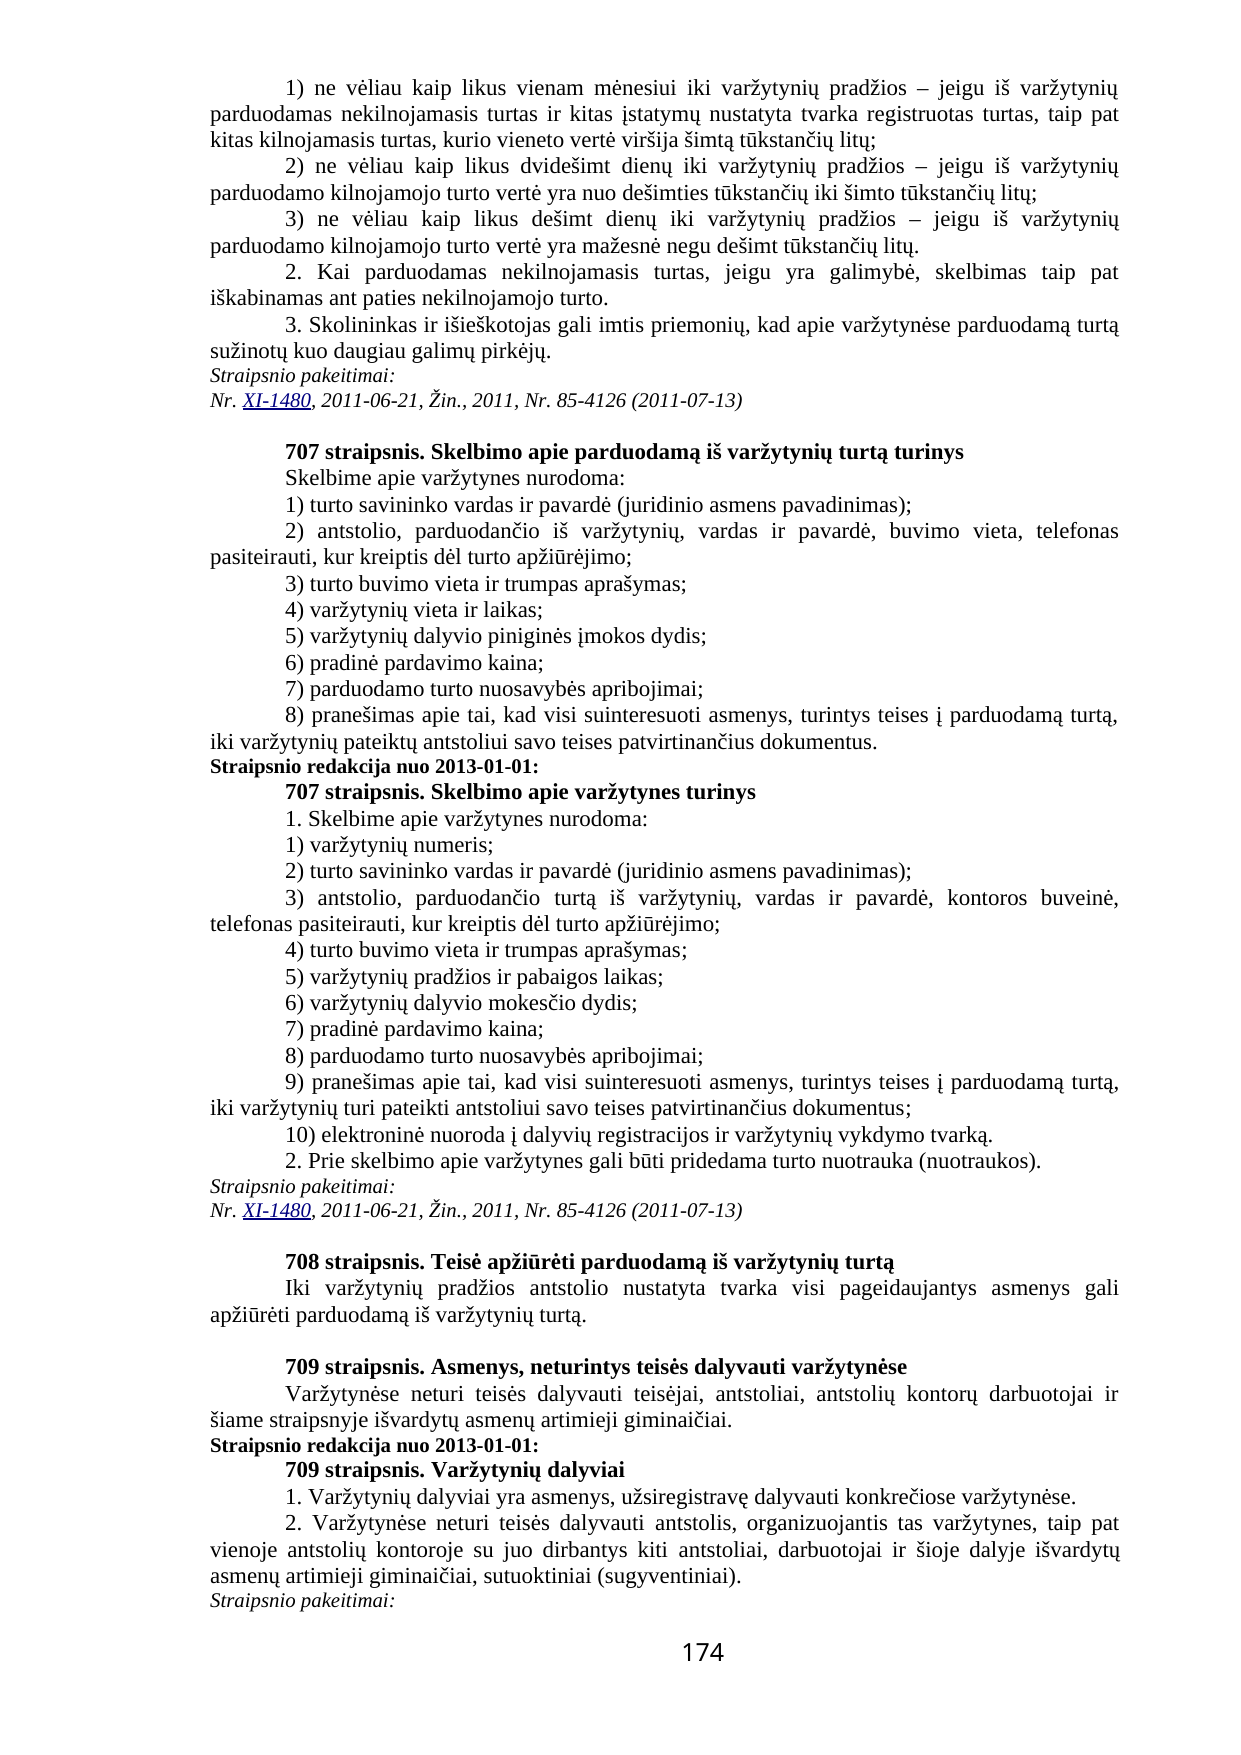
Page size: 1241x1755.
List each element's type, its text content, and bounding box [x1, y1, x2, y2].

text 1. Varžytynių dalyviai yra asmenys, užsiregistravę dalyvauti konkrečiose varžytynėse. [210, 1483, 1120, 1509]
text 2. Prie skelbimo apie varžytynes gali būti pridedama turto nuotrauka (nuotraukos). [210, 1147, 1120, 1173]
text 9) pranešimas apie tai, kad visi suinteresuoti asmenys, turintys teises į parduodamą turtą, iki varžytynių turi pateikti antstoliui savo teises patvirtinančius dokumentus; [210, 1068, 1120, 1121]
text 7) pradinė pardavimo kaina; [210, 1015, 1120, 1042]
text 3) turto buvimo vieta ir trumpas aprašymas; [210, 570, 1120, 596]
text 6) varžytynių dalyvio mokesčio dydis; [210, 989, 1120, 1015]
text 10) elektroninė nuoroda į dalyvių registracijos ir varžytynių vykdymo tvarką. [210, 1121, 1120, 1147]
text Nr. XI-1480, 2011-06-21, Žin., 2011, Nr. 85-4126 (2011-07-13) [210, 1198, 1120, 1222]
text 2) turto savininko vardas ir pavardė (juridinio asmens pavadinimas); [210, 857, 1120, 884]
text 1) turto savininko vardas ir pavardė (juridinio asmens pavadinimas); [210, 491, 1120, 517]
text 1) ne vėliau kaip likus vienam mėnesiui iki varžytynių pradžios – jeigu iš varžytynių parduodamas nekilnojamasis turtas ir kitas įstatymų nustatyta tvarka registruotas turtas, taip pat kitas kilnojamasis turtas, kurio vieneto vertė viršija šimtą tūkstančių litų; [210, 73, 1120, 153]
text Skelbime apie varžytynes nurodoma: [210, 464, 1120, 491]
text 8) pranešimas apie tai, kad visi suinteresuoti asmenys, turintys teises į parduodamą turtą, iki varžytynių pateiktų antstoliui savo teises patvirtinančius dokumentus. [210, 701, 1120, 754]
text 707 straipsnis. Skelbimo apie parduodamą iš varžytynių turtą turinys [210, 438, 1120, 464]
text 4) turto buvimo vieta ir trumpas aprašymas; [210, 936, 1120, 963]
text Straipsnio redakcija nuo 2013-01-01: [210, 1432, 1120, 1457]
text 3) antstolio, parduodančio turtą iš varžytynių, vardas ir pavardė, kontoros buveinė, telefonas pasiteirauti, kur kreiptis dėl turto apžiūrėjimo; [210, 884, 1120, 936]
text 2. Kai parduodamas nekilnojamasis turtas, jeigu yra galimybė, skelbimas taip pat iškabinamas ant paties nekilnojamojo turto. [210, 258, 1120, 311]
text Straipsnio pakeitimai: [210, 1588, 1120, 1612]
text Straipsnio pakeitimai: [210, 1173, 1120, 1198]
text 709 straipsnis. Varžytynių dalyviai [210, 1457, 1120, 1483]
text Varžytynėse neturi teisės dalyvauti teisėjai, antstoliai, antstolių kontorų darbuotojai ir šiame straipsnyje išvardytų asmenų artimieji giminaičiai. [210, 1380, 1120, 1432]
text Straipsnio redakcija nuo 2013-01-01: [210, 754, 1120, 778]
text 3) ne vėliau kaip likus dešimt dienų iki varžytynių pradžios – jeigu iš varžytynių parduodamo kilnojamojo turto vertė yra mažesnė negu dešimt tūkstančių litų. [210, 205, 1120, 258]
text 3. Skolininkas ir išieškotojas gali imtis priemonių, kad apie varžytynėse parduodamą turtą sužinotų kuo daugiau galimų pirkėjų. [210, 311, 1120, 363]
text 709 straipsnis. Asmenys, neturintys teisės dalyvauti varžytynėse [210, 1353, 1120, 1380]
text 707 straipsnis. Skelbimo apie varžytynes turinys [210, 778, 1120, 804]
text Nr. XI-1480, 2011-06-21, Žin., 2011, Nr. 85-4126 (2011-07-13) [210, 387, 1120, 412]
text 1. Skelbime apie varžytynes nurodoma: [210, 804, 1120, 831]
text 8) parduodamo turto nuosavybės apribojimai; [210, 1042, 1120, 1068]
text 2) ne vėliau kaip likus dvidešimt dienų iki varžytynių pradžios – jeigu iš varžytynių parduodamo kilnojamojo turto vertė yra nuo dešimties tūkstančių iki šimto tūkstančių litų; [210, 153, 1120, 205]
text 2) antstolio, parduodančio iš varžytynių, vardas ir pavardė, buvimo vieta, telefonas pasiteirauti, kur kreiptis dėl turto apžiūrėjimo; [210, 517, 1120, 570]
text 4) varžytynių vieta ir laikas; [210, 596, 1120, 622]
text 708 straipsnis. Teisė apžiūrėti parduodamą iš varžytynių turtą [210, 1248, 1120, 1274]
text 5) varžytynių dalyvio piniginės įmokos dydis; [210, 622, 1120, 649]
text 2. Varžytynėse neturi teisės dalyvauti antstolis, organizuojantis tas varžytynes, taip pat vienoje antstolių kontoroje su juo dirbantys kiti antstoliai, darbuotojai ir šioje dalyje išvardytų asmenų artimieji giminaičiai, sutuoktiniai (sugyventiniai). [210, 1509, 1120, 1588]
text 1) varžytynių numeris; [210, 831, 1120, 857]
text 5) varžytynių pradžios ir pabaigos laikas; [210, 963, 1120, 989]
text 6) pradinė pardavimo kaina; [210, 649, 1120, 675]
text 7) parduodamo turto nuosavybės apribojimai; [210, 675, 1120, 701]
text Iki varžytynių pradžios antstolio nustatyta tvarka visi pageidaujantys asmenys gali apžiūrėti parduodamą iš varžytynių turtą. [210, 1274, 1120, 1327]
text Straipsnio pakeitimai: [210, 363, 1120, 387]
